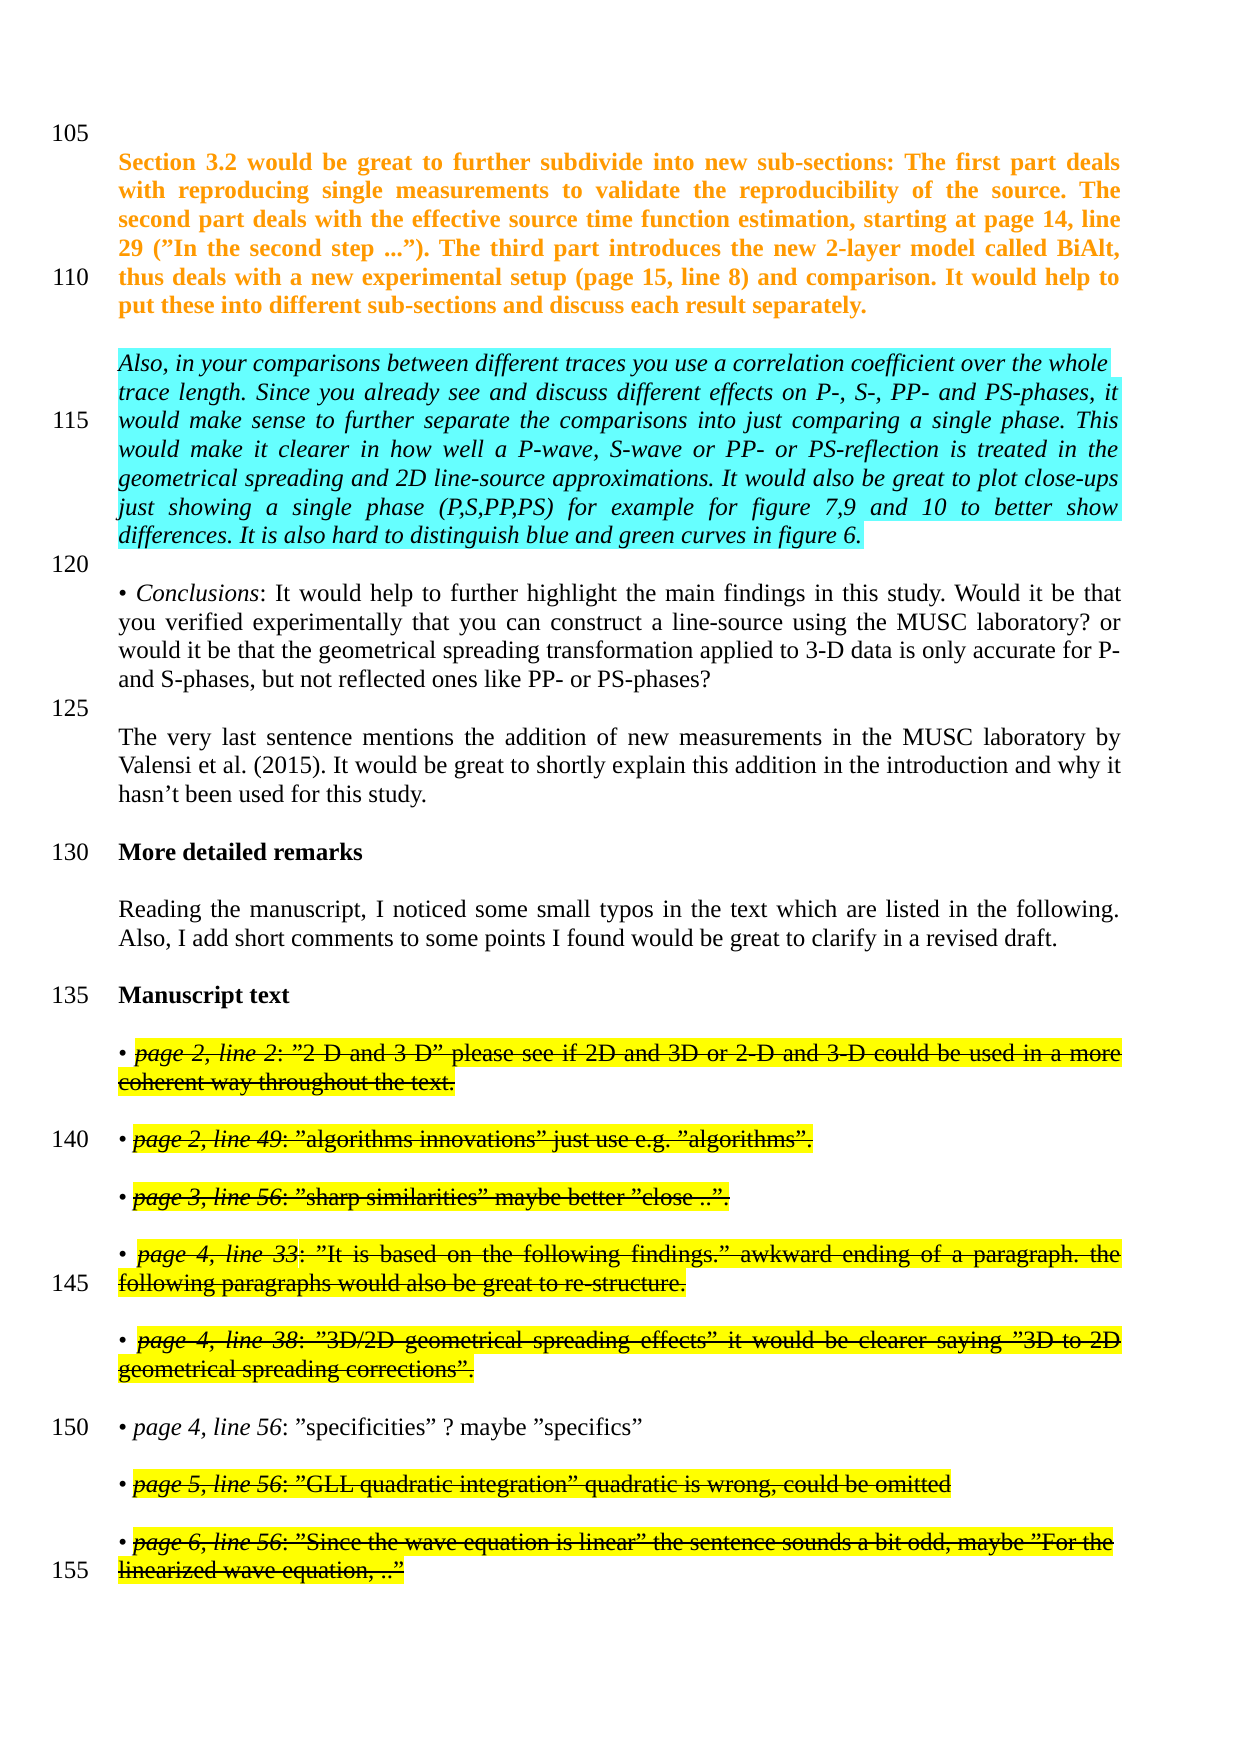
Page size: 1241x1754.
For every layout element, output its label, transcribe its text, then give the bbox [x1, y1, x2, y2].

text • page 3, line 56: ”sharp similarities” maybe better ”close ..”. [118, 1182, 1122, 1211]
text • page 5, line 56: ”GLL quadratic integration” quadratic is wrong, could be omitted [118, 1469, 1122, 1498]
text trace length. Since you already see and discuss different effects on P-, S-, PP- and PS-phases, it would make sense to further separate the comparisons into just comparing a single phase. This would ma­ke it clearer in how well a P-wave, S-wave or PP- or PS-reflection is treated in the geometrical spreading and 2D line-source approximations. It would also be great to plot close-ups just showing a single phase (P,S,PP,PS) for example for figure 7,9 and 10 to better show differences. It is also hard to distinguish blue and green curves in figure 6. [118, 377, 1122, 549]
text • page 2, line 49: ”algorithms innovations” just use e.g. ”algorithms”. [118, 1124, 1122, 1153]
text Manuscript text [118, 981, 1122, 1009]
text The very last sentence mentions the addition of new measurements in the MUSC laboratory by Valensi et al. (2015). It would be great to shortly explain this addition in the introduction and why it hasn’t been used for this study. [118, 722, 1122, 808]
text • page 6, line 56: ”Since the wave equation is linear” the sentence sounds a bit odd, maybe ”For the [118, 1527, 1122, 1556]
text linearized wave equation, ..” [118, 1556, 1122, 1584]
text • Conclusions: It would help to further highlight the main findings in this study. Would it be that you verified experimentally that you can construct a line-source using the MUSC laboratory? or would it be that the geometrical spreading transformation applied to 3-D data is only accurate for P- and S-phases, but not reflected ones like PP- or PS-phases? [118, 578, 1122, 693]
text • page 4, line 33: ”It is based on the following findings.” awkward ending of a paragraph. the following paragraphs would also be great to re-structure. [118, 1239, 1122, 1297]
text • page 2, line 2: ”2 D and 3 D” please see if 2D and 3D or 2-D and 3-D could be used in a more coherent way throughout the text. [118, 1038, 1122, 1096]
text Section 3.2 would be great to further subdivide into new sub-sections: The first part deals with reproducing single measurements to validate the reproducibility of the source. The second part deals with the effective source time function estimation, starting at page 14, line 29 (”In the second step ...”). The third part introduces the new 2-layer model called BiAlt, thus deals with a new experimental setup (page 15, line 8) and comparison. It would help to put these into different sub-sections and discuss each result separately. [118, 147, 1122, 319]
text • page 4, line 56: ”specificities” ? maybe ”specifics” [118, 1412, 1122, 1441]
text Reading the manuscript, I noticed some small typos in the text which are listed in the following. Also, I add short comments to some points I found would be great to clarify in a revised draft. [118, 894, 1122, 952]
text • page 4, line 38: ”3D/2D geometrical spreading effects” it would be clearer saying ”3D-to-2D geometrical spreading corrections”. [118, 1326, 1122, 1383]
text Also, in your comparisons between different traces you use a correlation coefficient over the whole [118, 348, 1122, 377]
text More detailed remarks [118, 837, 1122, 866]
